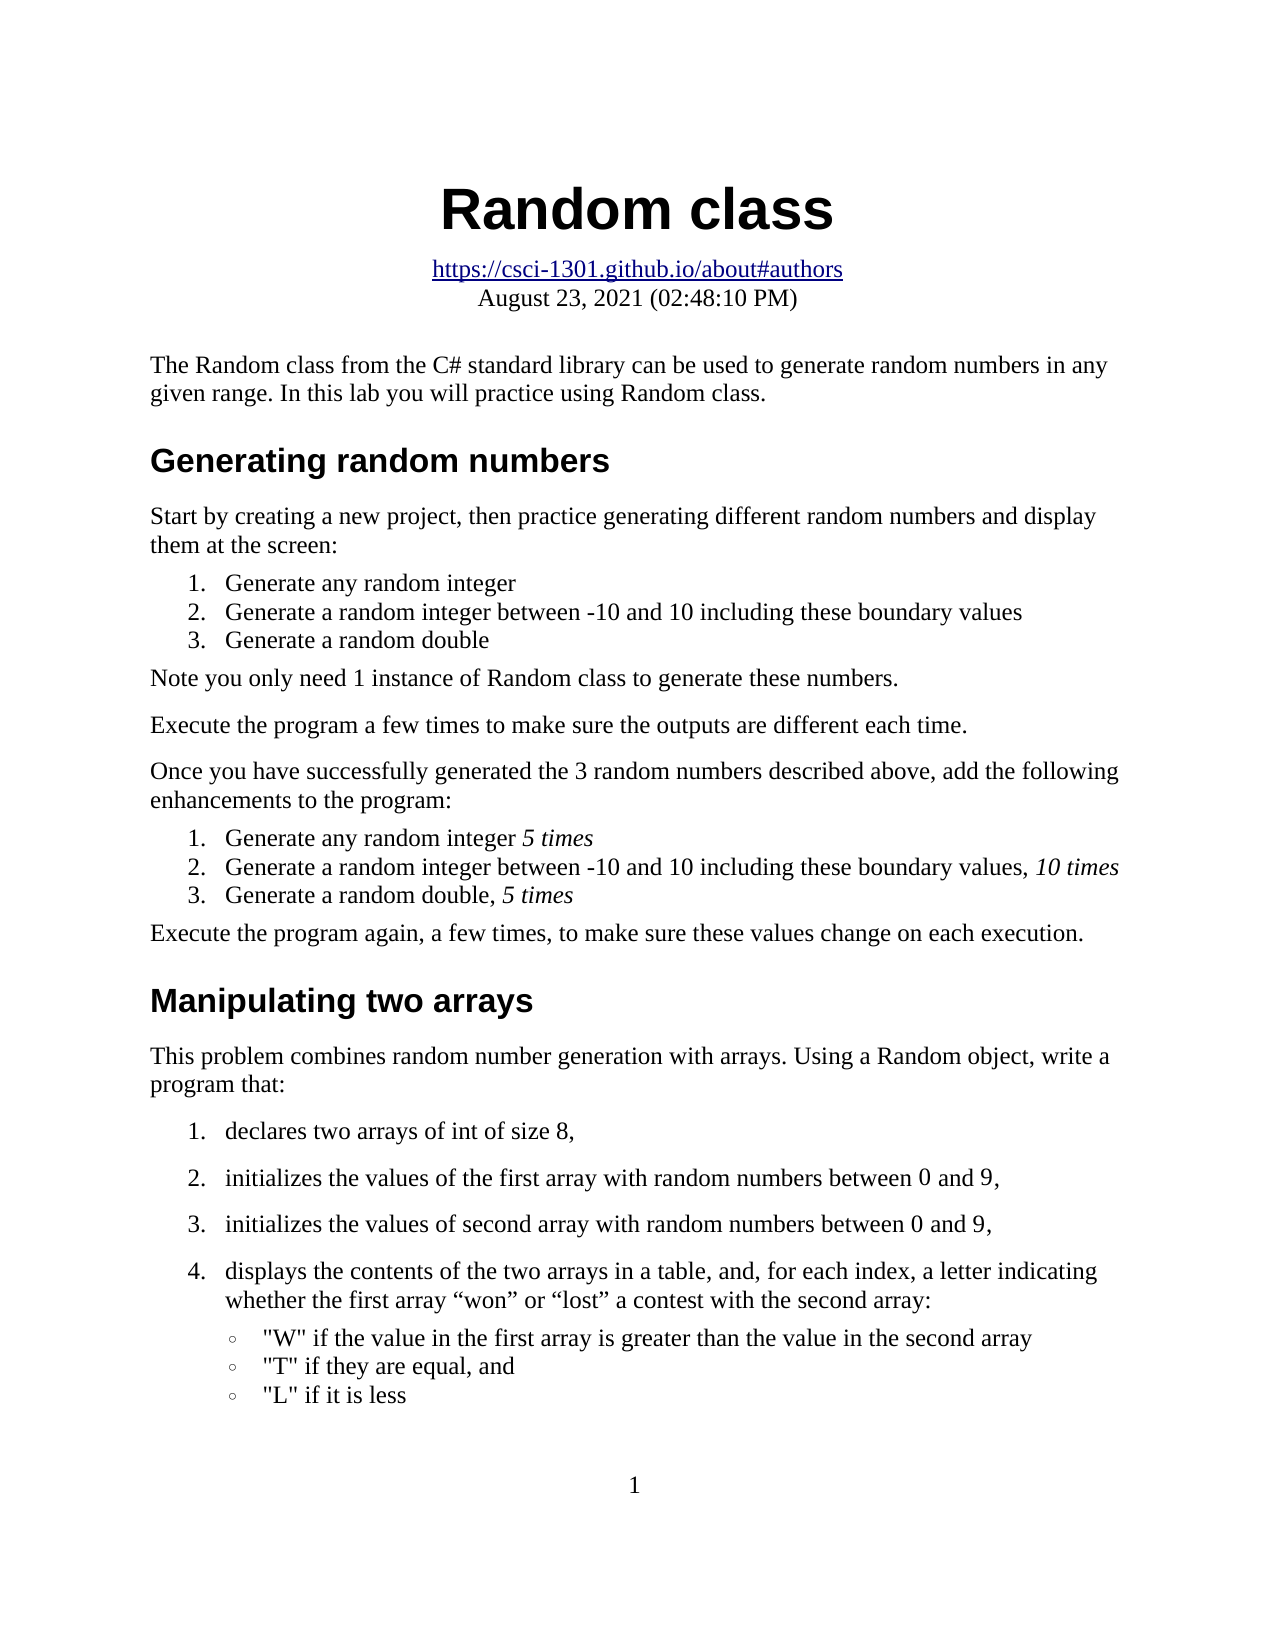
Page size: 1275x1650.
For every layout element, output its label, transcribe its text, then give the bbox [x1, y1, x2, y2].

list Generate any random integer 5 times [187, 823, 1125, 852]
text Execute the program a few times to make sure the outputs are different each time. [150, 710, 1125, 738]
text Once you have successfully generated the 3 random numbers described above, add the following enhancements to the program: [150, 756, 1125, 814]
list declares two arrays of int of size 8, [187, 1116, 1125, 1145]
list "W" if the value in the first array is greater than the value in the second array [225, 1323, 1125, 1351]
subtitle Manipulating two arrays [150, 981, 1125, 1019]
text The Random class from the C# standard library can be used to generate random numbers in any given range. In this lab you will practice using Random class. [150, 350, 1125, 407]
text August 23, 2021 (02:48:10 PM) [150, 283, 1125, 312]
list Generate any random integer [187, 568, 1125, 597]
list Generate a random integer between -10 and 10 including these boundary values [187, 597, 1125, 625]
list displays the contents of the two arrays in a table, and, for each index, a letter indicating whether the first array “won” or “lost” a contest with the second array: [187, 1256, 1125, 1314]
text Execute the program again, a few times, to make sure these values change on each execution. [150, 918, 1125, 947]
title Random class [150, 175, 1125, 242]
text Note you only need 1 instance of Random class to generate these numbers. [150, 663, 1125, 692]
text https://csci-1301.github.io/about#authors [150, 254, 1125, 283]
text Start by creating a new project, then practice generating different random numbers and display them at the screen: [150, 501, 1125, 559]
list Generate a random double [187, 625, 1125, 654]
list initializes the values of the first array with random numbers between and , [187, 1163, 1125, 1192]
list Generate a random double, 5 times [187, 880, 1125, 909]
list initializes the values of second array with random numbers between and , [187, 1209, 1125, 1238]
list Generate a random integer between -10 and 10 including these boundary values, 10 times [187, 852, 1125, 880]
list "L" if it is less [225, 1380, 1125, 1409]
subtitle Generating random numbers [150, 441, 1125, 480]
text This problem combines random number generation with arrays. Using a Random object, write a program that: [150, 1041, 1125, 1098]
list "T" if they are equal, and [225, 1351, 1125, 1380]
